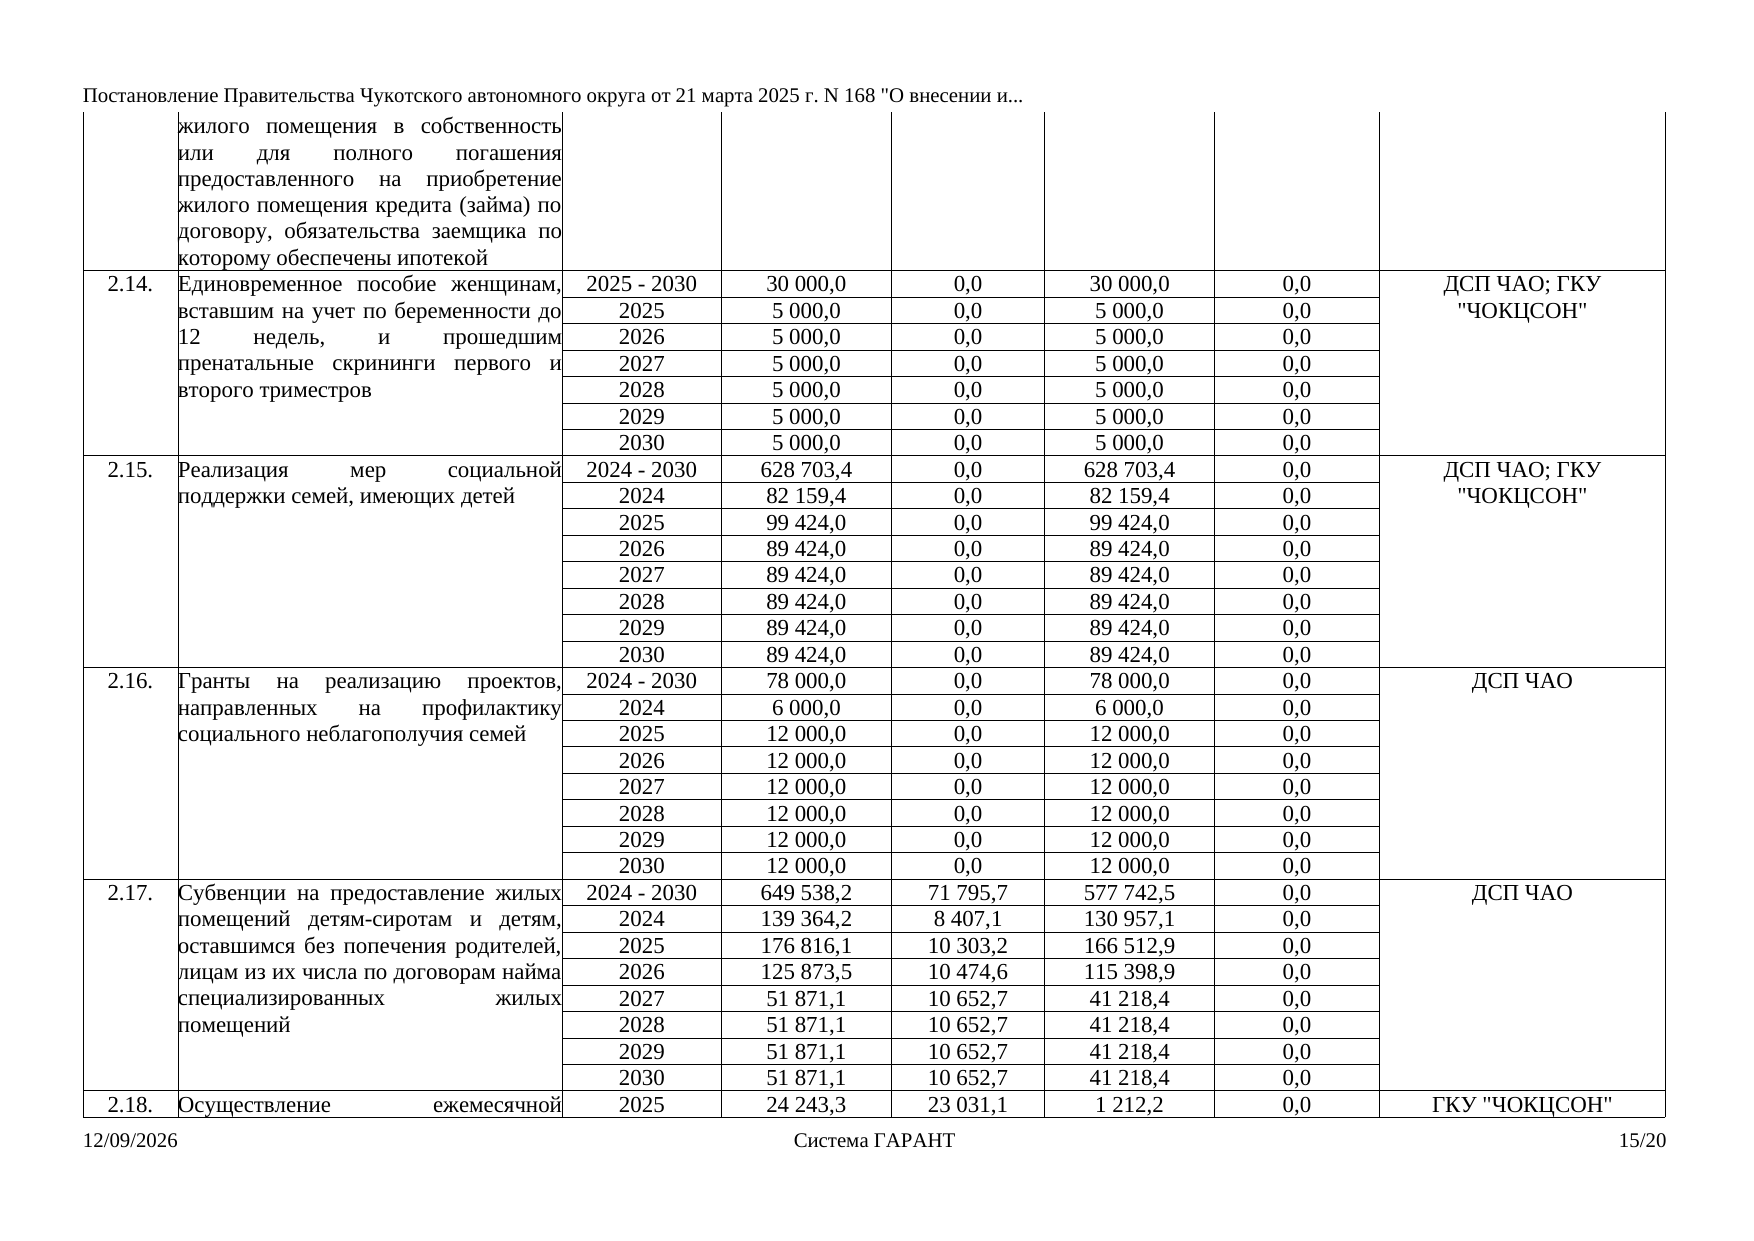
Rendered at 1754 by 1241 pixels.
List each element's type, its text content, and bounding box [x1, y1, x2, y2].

table_cell 12 000,0 [722, 721, 891, 746]
table_cell ДСП ЧАО [1380, 880, 1665, 1090]
table_cell 2025 [563, 509, 721, 535]
table_cell 10 474,6 [892, 959, 1044, 985]
table_cell 12 000,0 [1045, 721, 1214, 746]
table_cell 0,0 [892, 509, 1044, 535]
table_cell 0,0 [1215, 747, 1379, 773]
table_cell 166 512,9 [1045, 933, 1214, 958]
table_cell 12 000,0 [1045, 853, 1214, 879]
table_cell 89 424,0 [722, 589, 891, 614]
table_cell 5 000,0 [722, 404, 891, 429]
table_cell 0,0 [1215, 880, 1379, 905]
table_cell 2026 [563, 324, 721, 350]
table_cell 2029 [563, 615, 721, 641]
table_cell 89 424,0 [722, 536, 891, 561]
table_cell 5 000,0 [1045, 298, 1214, 323]
table_cell 0,0 [1215, 1091, 1379, 1117]
table_cell 0,0 [1215, 509, 1379, 535]
table_cell [722, 112, 891, 270]
table_cell 89 424,0 [1045, 589, 1214, 614]
table_cell 2028 [563, 1012, 721, 1038]
table_cell 89 424,0 [1045, 562, 1214, 588]
table_cell 0,0 [1215, 298, 1379, 323]
table_cell 2024 - 2030 [563, 456, 721, 482]
table_cell 89 424,0 [1045, 642, 1214, 667]
table_cell Единовременное пособие женщинам, вставшим на учет по беременности до 12 недель, и прошедшим пренатальные скрининги первого и второго триместров [179, 271, 562, 455]
table_cell 12 000,0 [1045, 827, 1214, 852]
table_cell 0,0 [892, 774, 1044, 799]
table_cell 10 303,2 [892, 933, 1044, 958]
table_cell 0,0 [892, 827, 1044, 852]
table_cell 12 000,0 [1045, 774, 1214, 799]
table_cell 0,0 [892, 324, 1044, 350]
table_cell 0,0 [1215, 562, 1379, 588]
table_cell 12 000,0 [722, 853, 891, 879]
table_cell 12 000,0 [722, 747, 891, 773]
table_cell 0,0 [892, 800, 1044, 826]
table_cell 10 652,7 [892, 986, 1044, 1011]
table_cell 0,0 [892, 721, 1044, 746]
table_cell [1380, 112, 1665, 270]
table_cell 139 364,2 [722, 906, 891, 932]
table_cell 2025 [563, 1091, 721, 1117]
table_cell 0,0 [1215, 271, 1379, 297]
table_cell 2.16. [84, 668, 178, 879]
table_cell 2025 [563, 298, 721, 323]
table_cell 24 243,3 [722, 1091, 891, 1117]
table_cell 0,0 [1215, 589, 1379, 614]
table_cell 0,0 [892, 589, 1044, 614]
table_cell 0,0 [1215, 800, 1379, 826]
table_cell 0,0 [1215, 906, 1379, 932]
table_cell 176 816,1 [722, 933, 891, 958]
table_cell 2026 [563, 536, 721, 561]
table_cell 78 000,0 [1045, 668, 1214, 694]
table_cell 1 212,2 [1045, 1091, 1214, 1117]
table_cell 2030 [563, 1065, 721, 1090]
table_cell 0,0 [1215, 1065, 1379, 1090]
table_cell 0,0 [1215, 959, 1379, 985]
table_cell 10 652,7 [892, 1039, 1044, 1064]
table_cell 41 218,4 [1045, 986, 1214, 1011]
table_cell 41 218,4 [1045, 1012, 1214, 1038]
table_cell 0,0 [1215, 774, 1379, 799]
table_cell 78 000,0 [722, 668, 891, 694]
table_cell 41 218,4 [1045, 1039, 1214, 1064]
table_cell 5 000,0 [722, 324, 891, 350]
table_cell 51 871,1 [722, 986, 891, 1011]
table_cell 5 000,0 [1045, 377, 1214, 403]
table_cell 5 000,0 [722, 298, 891, 323]
table_cell 649 538,2 [722, 880, 891, 905]
table_cell 12 000,0 [722, 800, 891, 826]
table_cell 0,0 [1215, 986, 1379, 1011]
table_cell ДСП ЧАО [1380, 668, 1665, 879]
table_cell ДСП ЧАО; ГКУ "ЧОКЦСОН" [1380, 456, 1665, 667]
table_cell 2027 [563, 986, 721, 1011]
table_cell 130 957,1 [1045, 906, 1214, 932]
table_cell 0,0 [892, 747, 1044, 773]
table_cell 628 703,4 [722, 456, 891, 482]
table_cell [84, 112, 178, 270]
table_cell 89 424,0 [1045, 536, 1214, 561]
table_cell 5 000,0 [722, 430, 891, 455]
table_cell 2027 [563, 774, 721, 799]
table_cell [1215, 112, 1379, 270]
table_cell 0,0 [1215, 933, 1379, 958]
table_cell 89 424,0 [722, 615, 891, 641]
table_cell 51 871,1 [722, 1065, 891, 1090]
table_cell 89 424,0 [1045, 615, 1214, 641]
table_cell 2029 [563, 404, 721, 429]
table_cell 2028 [563, 800, 721, 826]
table_cell 2.18. [84, 1091, 178, 1117]
table_cell [563, 112, 721, 270]
table_cell 2026 [563, 959, 721, 985]
table_cell 0,0 [892, 404, 1044, 429]
table_cell 125 873,5 [722, 959, 891, 985]
table_cell 0,0 [892, 483, 1044, 508]
table_cell 2028 [563, 377, 721, 403]
table_cell 10 652,7 [892, 1065, 1044, 1090]
table_cell 41 218,4 [1045, 1065, 1214, 1090]
table_cell 2028 [563, 589, 721, 614]
table_cell 0,0 [1215, 853, 1379, 879]
table_cell 23 031,1 [892, 1091, 1044, 1117]
table_cell 2024 [563, 483, 721, 508]
table_cell 0,0 [1215, 615, 1379, 641]
table_cell 2030 [563, 853, 721, 879]
table_cell 2029 [563, 827, 721, 852]
table_cell 99 424,0 [722, 509, 891, 535]
table_cell ГКУ "ЧОКЦСОН" [1380, 1091, 1665, 1117]
table_cell Гранты на реализацию проектов, направленных на профилактику социального неблагополучия семей [179, 668, 562, 879]
table_cell 0,0 [1215, 1039, 1379, 1064]
table_cell 0,0 [892, 695, 1044, 720]
table_cell 8 407,1 [892, 906, 1044, 932]
table_cell 0,0 [1215, 668, 1379, 694]
table_cell 12 000,0 [722, 774, 891, 799]
table_cell 10 652,7 [892, 1012, 1044, 1038]
table_cell 0,0 [1215, 721, 1379, 746]
table_cell жилого помещения в собственность или для полного погашения предоставленного на приобретение жилого помещения кредита (займа) по договору, обязательства заемщика по которому обеспечены ипотекой [179, 112, 562, 270]
table_cell 0,0 [892, 351, 1044, 376]
table_cell 0,0 [1215, 695, 1379, 720]
table_cell 0,0 [892, 456, 1044, 482]
table_cell 5 000,0 [1045, 404, 1214, 429]
table_cell Осуществление ежемесячной [179, 1091, 562, 1117]
table_cell 628 703,4 [1045, 456, 1214, 482]
table_cell 115 398,9 [1045, 959, 1214, 985]
table_cell 2024 - 2030 [563, 880, 721, 905]
table_cell 89 424,0 [722, 562, 891, 588]
table_cell 0,0 [1215, 642, 1379, 667]
table_cell 577 742,5 [1045, 880, 1214, 905]
table_cell 12 000,0 [722, 827, 891, 852]
table_cell 0,0 [892, 615, 1044, 641]
table_cell 0,0 [892, 642, 1044, 667]
table_cell 0,0 [892, 430, 1044, 455]
table_cell 12 000,0 [1045, 800, 1214, 826]
table_cell 82 159,4 [1045, 483, 1214, 508]
table_cell 2024 - 2030 [563, 668, 721, 694]
table_cell 99 424,0 [1045, 509, 1214, 535]
table_cell 2.14. [84, 271, 178, 455]
table_cell 2030 [563, 430, 721, 455]
table_cell 2026 [563, 747, 721, 773]
table_cell 30 000,0 [1045, 271, 1214, 297]
table_cell 0,0 [1215, 404, 1379, 429]
table_cell 5 000,0 [1045, 430, 1214, 455]
table_cell 2025 - 2030 [563, 271, 721, 297]
table_cell 5 000,0 [1045, 351, 1214, 376]
table_cell 2024 [563, 695, 721, 720]
table_cell 0,0 [1215, 483, 1379, 508]
table_cell ДСП ЧАО; ГКУ "ЧОКЦСОН" [1380, 271, 1665, 455]
table_cell 82 159,4 [722, 483, 891, 508]
table_cell 51 871,1 [722, 1039, 891, 1064]
table_cell 0,0 [892, 853, 1044, 879]
table_cell 0,0 [1215, 456, 1379, 482]
table_cell [892, 112, 1044, 270]
table_cell 2027 [563, 351, 721, 376]
table_cell 5 000,0 [1045, 324, 1214, 350]
table_cell 0,0 [1215, 536, 1379, 561]
table_cell Реализация мер социальной поддержки семей, имеющих детей [179, 456, 562, 667]
table_cell 0,0 [892, 271, 1044, 297]
table_cell Субвенции на предоставление жилых помещений детям-сиротам и детям, оставшимся без попечения родителей, лицам из их числа по договорам найма специализированных жилых помещений [179, 880, 562, 1090]
table_cell 6 000,0 [722, 695, 891, 720]
table_cell 0,0 [892, 298, 1044, 323]
table_cell 2.17. [84, 880, 178, 1090]
table_cell 0,0 [1215, 1012, 1379, 1038]
table_cell 2030 [563, 642, 721, 667]
table_cell 2025 [563, 933, 721, 958]
table_cell 2.15. [84, 456, 178, 667]
table_cell 71 795,7 [892, 880, 1044, 905]
table_cell 2029 [563, 1039, 721, 1064]
table_cell 89 424,0 [722, 642, 891, 667]
table_cell 0,0 [1215, 377, 1379, 403]
table_cell 12 000,0 [1045, 747, 1214, 773]
table_cell 0,0 [892, 536, 1044, 561]
table_cell 0,0 [892, 668, 1044, 694]
table_cell 51 871,1 [722, 1012, 891, 1038]
table_cell 2027 [563, 562, 721, 588]
table_cell 0,0 [1215, 430, 1379, 455]
table_cell 6 000,0 [1045, 695, 1214, 720]
table_cell 5 000,0 [722, 377, 891, 403]
table_cell 0,0 [892, 377, 1044, 403]
table_cell 0,0 [892, 562, 1044, 588]
table_cell [1045, 112, 1214, 270]
table_cell 2024 [563, 906, 721, 932]
table_cell 2025 [563, 721, 721, 746]
table_cell 0,0 [1215, 351, 1379, 376]
table_cell 5 000,0 [722, 351, 891, 376]
table_cell 30 000,0 [722, 271, 891, 297]
table_cell 0,0 [1215, 827, 1379, 852]
table_cell 0,0 [1215, 324, 1379, 350]
